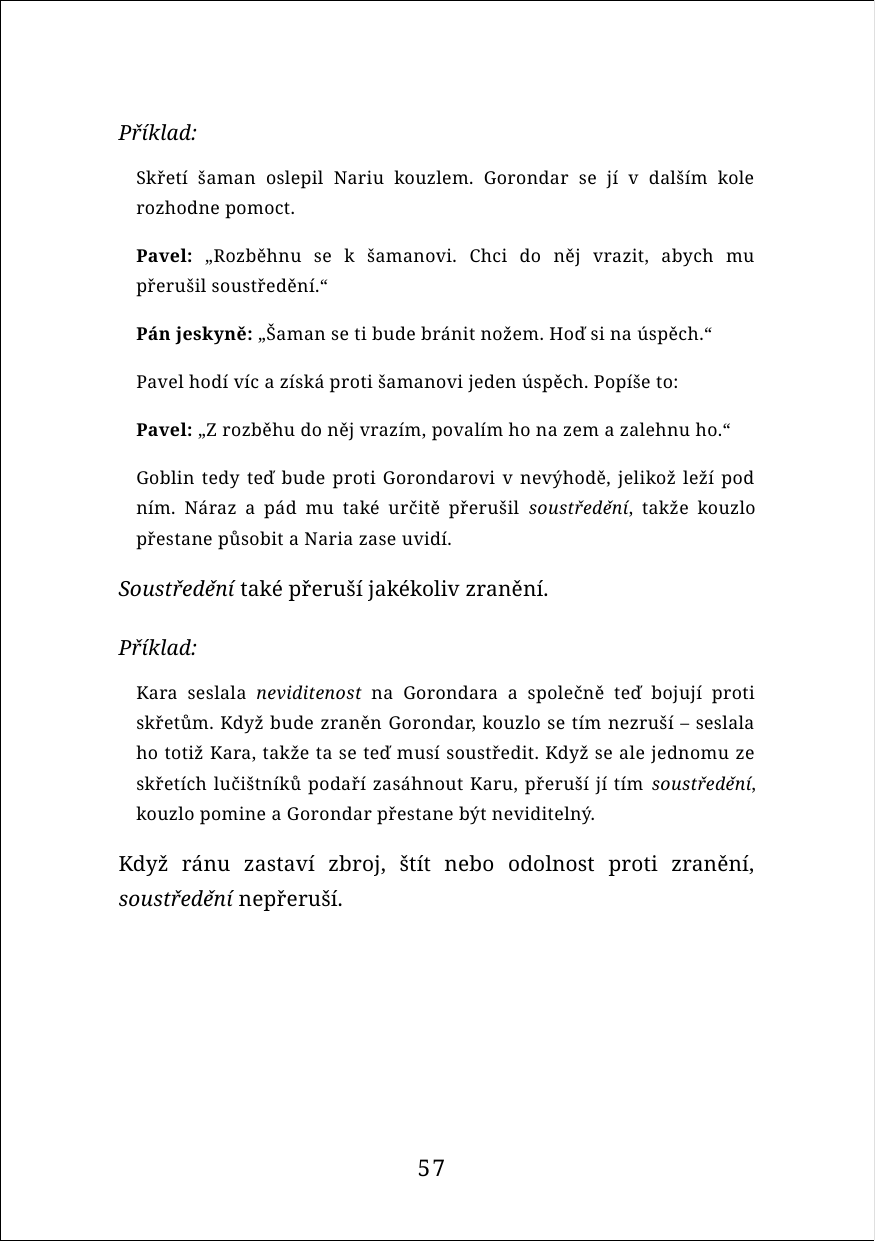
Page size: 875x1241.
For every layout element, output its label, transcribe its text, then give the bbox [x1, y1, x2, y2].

text Pavel: „Z rozběhu do něj vrazím, povalím ho na zem a zalehnu ho.“ [136, 418, 756, 442]
text Soustředění také přeruší jakékoliv zranění. [118, 574, 756, 602]
text Pavel: „Rozběhnu se k šamanovi. Chci do něj vrazit, abych mu přerušil soustředění.“ [136, 244, 756, 298]
text Goblin tedy teď bude proti Gorondarovi v nevýhodě, jelikož leží pod ním. Náraz a pád mu také určitě přerušil soustředění, takže kouzlo přestane působit a Naria zase uvidí. [136, 466, 756, 550]
text Pavel hodí víc a získá proti šamanovi jeden úspěch. Popíše to: [136, 370, 756, 394]
text Příklad: [118, 118, 756, 147]
text Kara seslala neviditenost na Gorondara a společně teď bojují proti skřetům. Když bude zraněn Gorondar, kouzlo se tím nezruší – seslala ho totiž Kara, takže ta se teď musí soustředit. Když se ale jednomu ze skřetích lučištníků podaří zasáhnout Karu, přeruší jí tím soustředění, kouzlo pomine a Gorondar přestane být neviditelný. [136, 680, 756, 825]
text Skřetí šaman oslepil Nariu kouzlem. Gorondar se jí v dalším kole rozhodne pomoct. [136, 166, 756, 220]
text Pán jeskyně: „Šaman se ti bude bránit nožem. Hoď si na úspěch.“ [136, 322, 756, 346]
text Když ránu zastaví zbroj, štít nebo odolnost proti zranění, soustředění nepřeruší. [118, 849, 756, 913]
text Příklad: [118, 633, 756, 661]
